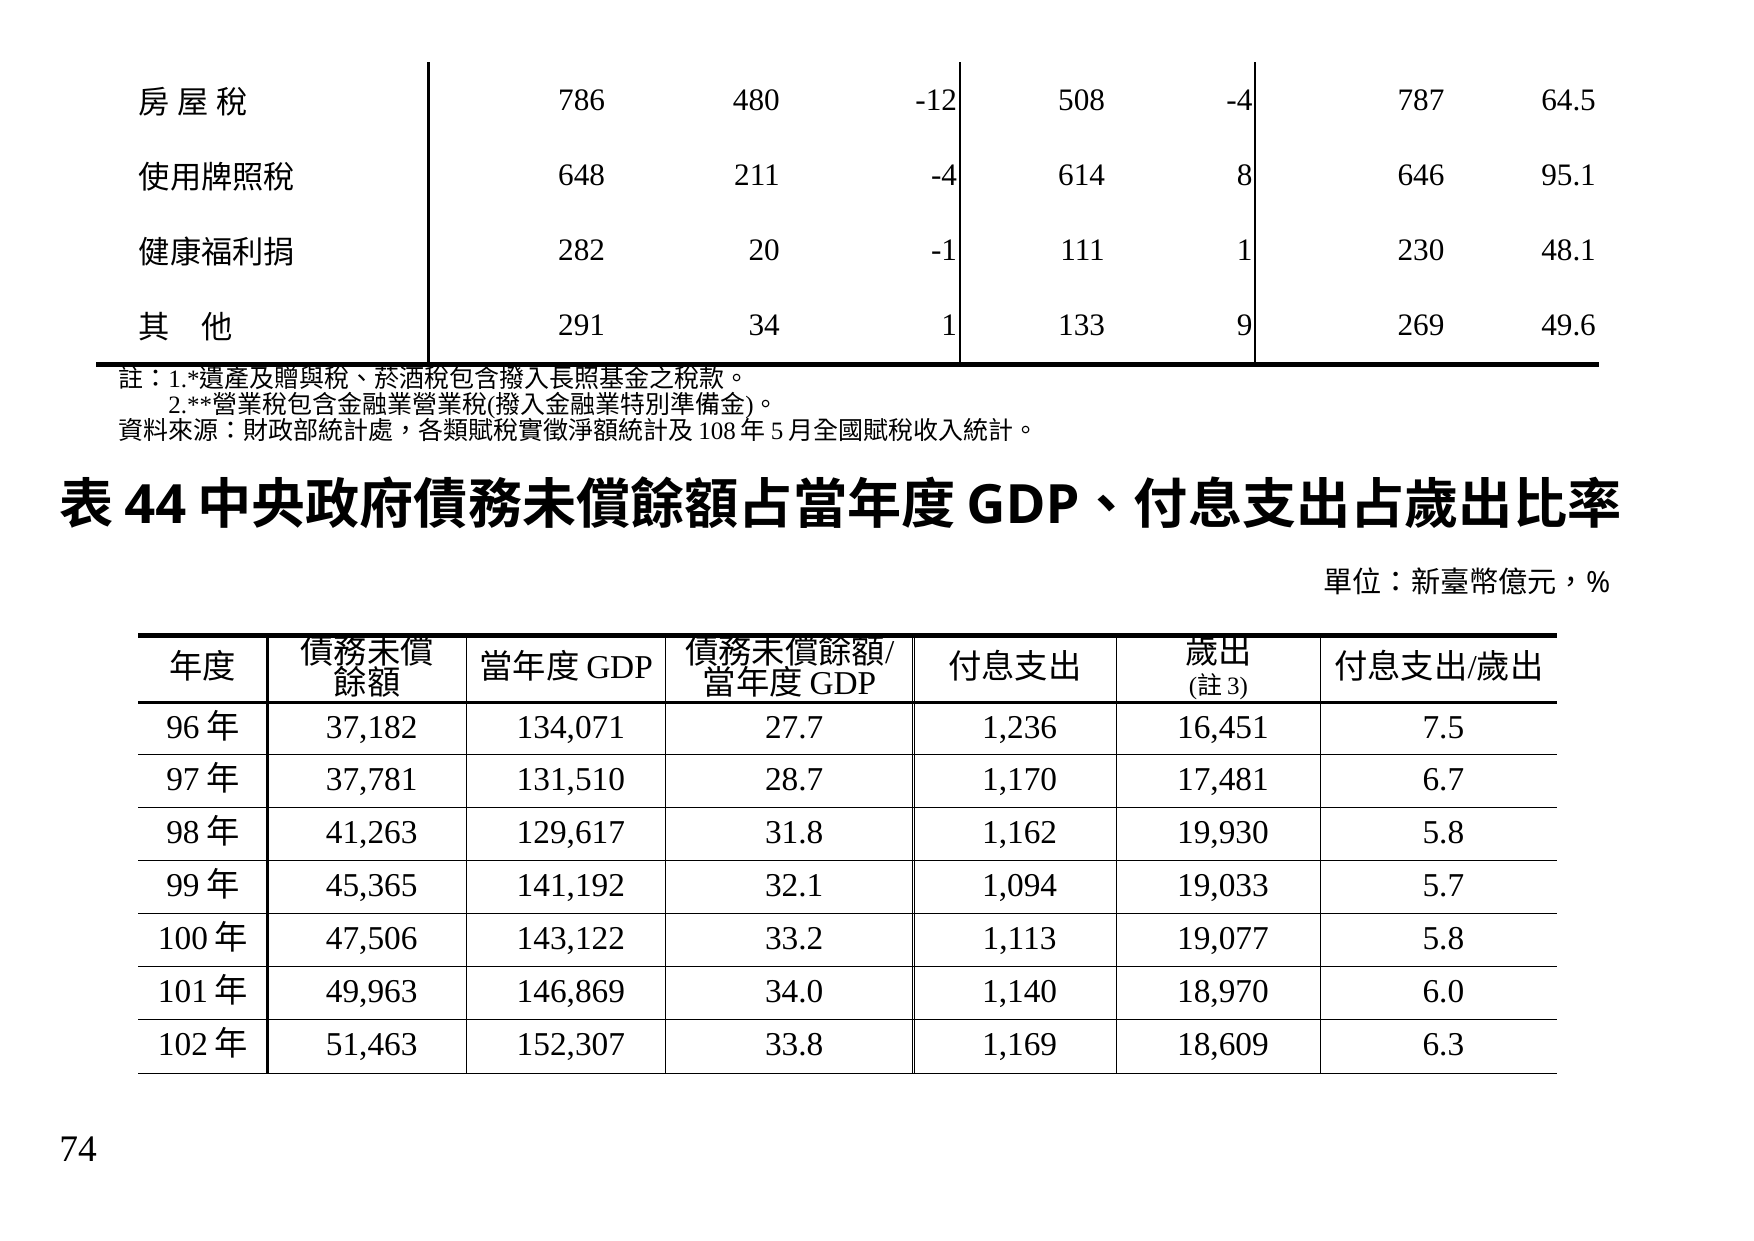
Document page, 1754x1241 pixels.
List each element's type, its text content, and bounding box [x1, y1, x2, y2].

table_cell 269 [1256, 287, 1447, 362]
table_cell 133 [961, 287, 1107, 362]
table_header 債務未償 餘額 [269, 638, 466, 701]
table_cell 134,071 [467, 704, 665, 754]
table_cell 16,451 [1117, 704, 1320, 754]
table_cell 37,182 [269, 704, 466, 754]
text 註：1.*遺產及贈與稅、菸酒稅包含撥入長照基金之稅款。 [118, 370, 1595, 392]
table_cell 其 他 [96, 287, 427, 362]
table_cell 33.2 [666, 914, 912, 966]
table_cell 614 [961, 137, 1107, 212]
table_cell 1 [784, 287, 959, 362]
table_cell 141,192 [467, 861, 665, 913]
subtitle 表44中央政府債務未償餘額占當年度GDP、付息支出占歲出比率 [59, 443, 1636, 556]
table_header 當年度GDP [467, 638, 665, 701]
table_cell 20 [608, 212, 781, 287]
table_cell 480 [608, 62, 781, 137]
table_cell 34 [608, 287, 781, 362]
table_cell 49,963 [269, 967, 466, 1019]
table_cell 146,869 [467, 967, 665, 1019]
table_header 歲出 (註3) [1117, 638, 1320, 701]
table_header 付息支出/歲出 [1321, 638, 1557, 701]
table_cell 102年 [138, 1020, 266, 1072]
table_cell 1,170 [915, 755, 1116, 807]
table_cell 34.0 [666, 967, 912, 1019]
table_cell 129,617 [467, 808, 665, 860]
table_cell 33.8 [666, 1020, 912, 1072]
table_cell 5.7 [1321, 861, 1557, 913]
table_cell -4 [1108, 62, 1254, 137]
table_header 付息支出 [915, 638, 1116, 701]
table_cell 18,609 [1117, 1020, 1320, 1072]
table_cell 19,033 [1117, 861, 1320, 913]
text 2.**營業稅包含金融業營業稅(撥入金融業特別準備金)。 [168, 396, 1595, 418]
table_cell 健康福利捐 [96, 212, 427, 287]
table_cell 使用牌照稅 [96, 137, 427, 212]
table_cell 1 [1108, 212, 1254, 287]
text 資料來源：財政部統計處，各類賦稅實徵淨額統計及108年5月全國賦稅收入統計。 [118, 422, 1595, 443]
table_cell 282 [430, 212, 608, 287]
table_cell -4 [784, 137, 959, 212]
table_cell 32.1 [666, 861, 912, 913]
table_cell 17,481 [1117, 755, 1320, 807]
table_cell 131,510 [467, 755, 665, 807]
table_cell 230 [1256, 212, 1447, 287]
table_cell 27.7 [666, 704, 912, 754]
table_cell 1,162 [915, 808, 1116, 860]
table_cell 64.5 [1447, 62, 1598, 137]
table_cell 97年 [138, 755, 266, 807]
table_cell 19,930 [1117, 808, 1320, 860]
table_cell 7.5 [1321, 704, 1557, 754]
table_cell 1,169 [915, 1020, 1116, 1072]
table_header 債務未償餘額/當年度GDP [666, 638, 912, 701]
table_cell -12 [784, 62, 959, 137]
table_cell 648 [430, 137, 608, 212]
table_cell 18,970 [1117, 967, 1320, 1019]
text 單位：新臺幣億元，% [59, 556, 1610, 602]
table_cell 5.8 [1321, 914, 1557, 966]
table_cell 1,140 [915, 967, 1116, 1019]
table_cell 6.3 [1321, 1020, 1557, 1072]
table_cell 5.8 [1321, 808, 1557, 860]
table_cell 100年 [138, 914, 266, 966]
table_cell 45,365 [269, 861, 466, 913]
table_cell 47,506 [269, 914, 466, 966]
table_cell 99年 [138, 861, 266, 913]
table_cell 51,463 [269, 1020, 466, 1072]
table_cell 101年 [138, 967, 266, 1019]
table_cell 6.0 [1321, 967, 1557, 1019]
table_cell 房 屋 稅 [96, 62, 427, 137]
table_cell 787 [1256, 62, 1447, 137]
table_cell 96年 [138, 704, 266, 754]
table_cell 291 [430, 287, 608, 362]
table_cell 28.7 [666, 755, 912, 807]
table_cell 9 [1108, 287, 1254, 362]
table_cell 786 [430, 62, 608, 137]
table_cell 98年 [138, 808, 266, 860]
table_cell 31.8 [666, 808, 912, 860]
table_cell 1,094 [915, 861, 1116, 913]
table_cell 95.1 [1447, 137, 1598, 212]
table_cell 6.7 [1321, 755, 1557, 807]
table_cell -1 [784, 212, 959, 287]
table_cell 49.6 [1447, 287, 1598, 362]
table_cell 1,236 [915, 704, 1116, 754]
table_cell 48.1 [1447, 212, 1598, 287]
table_cell 19,077 [1117, 914, 1320, 966]
table_header 年度 [138, 638, 266, 701]
table_cell 8 [1108, 137, 1254, 212]
table_cell 111 [961, 212, 1107, 287]
table_cell 211 [608, 137, 781, 212]
table_cell 41,263 [269, 808, 466, 860]
table_cell 646 [1256, 137, 1447, 212]
table_cell 1,113 [915, 914, 1116, 966]
table_cell 508 [961, 62, 1107, 137]
table_cell 152,307 [467, 1020, 665, 1072]
table_cell 143,122 [467, 914, 665, 966]
table_cell 37,781 [269, 755, 466, 807]
